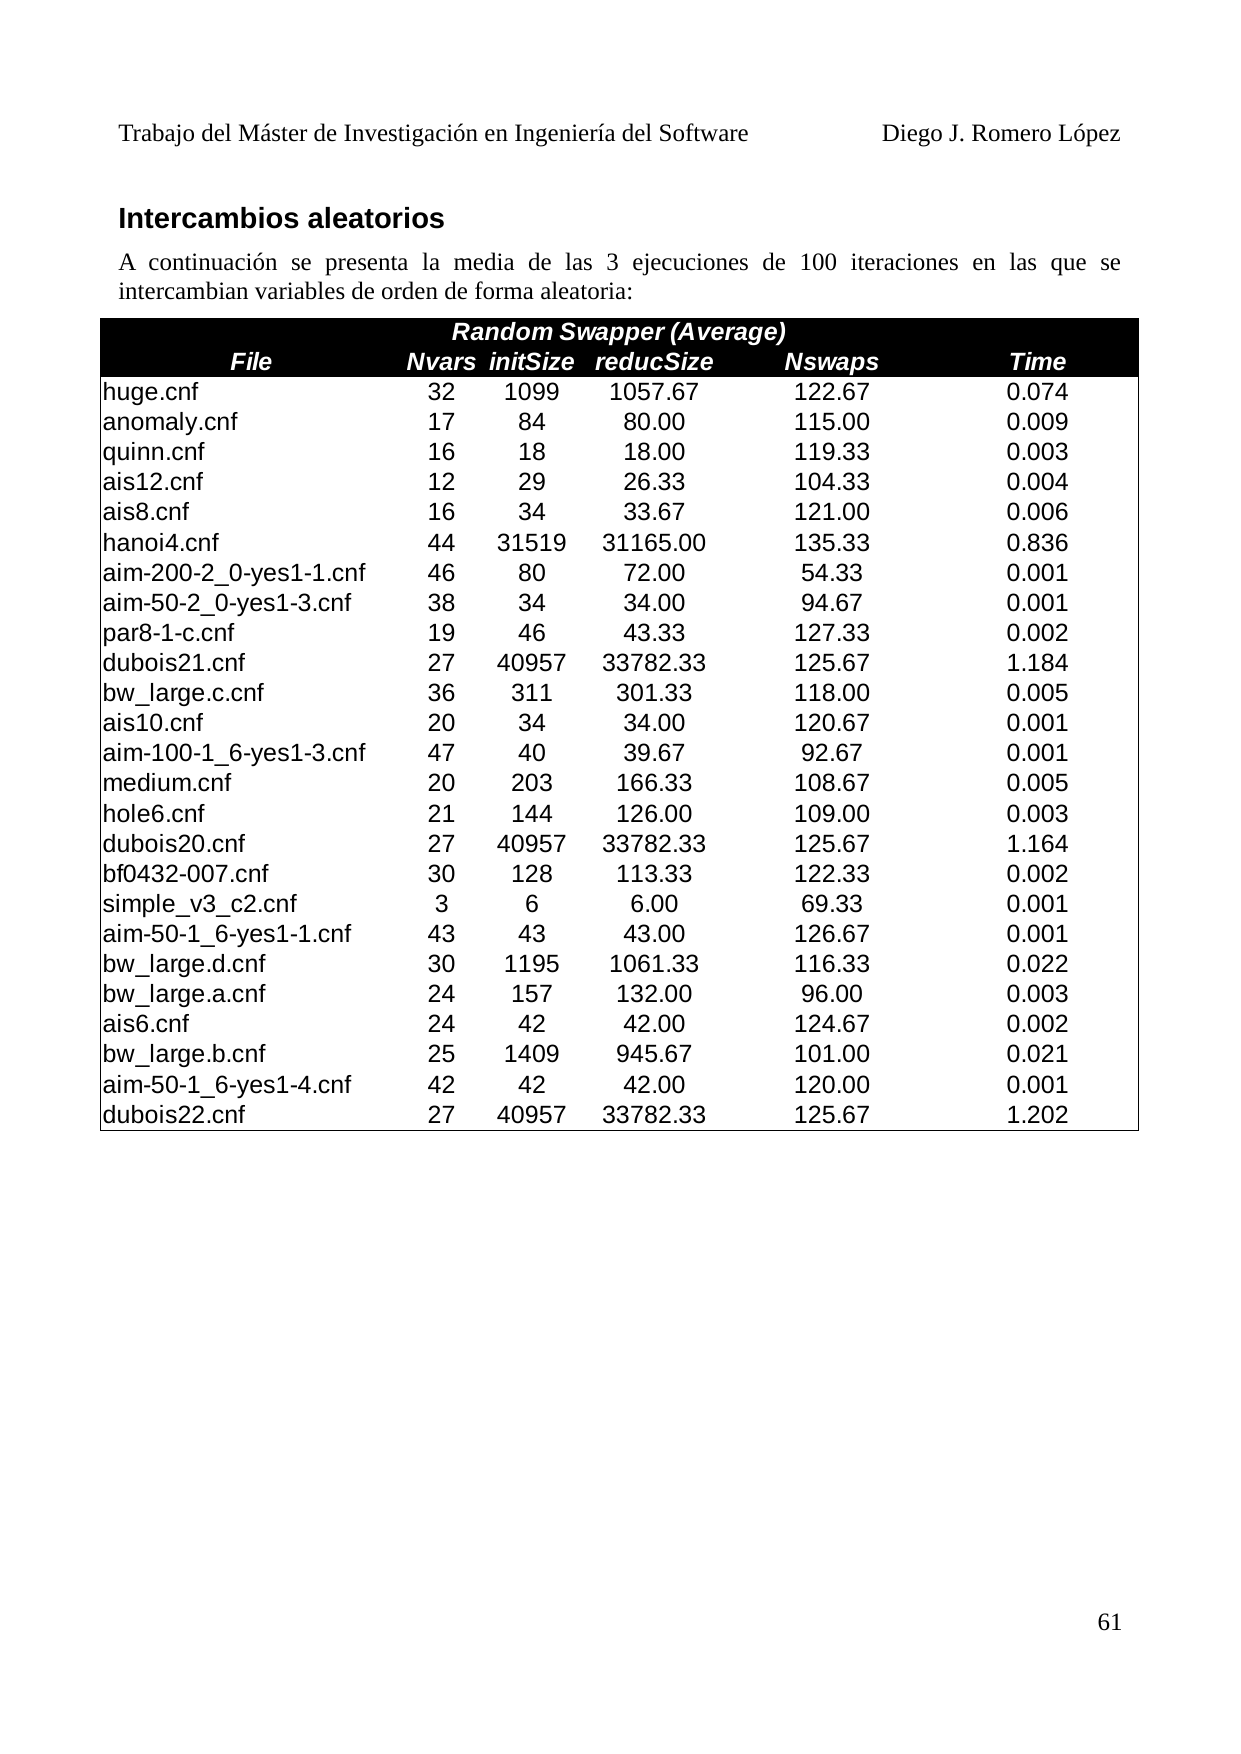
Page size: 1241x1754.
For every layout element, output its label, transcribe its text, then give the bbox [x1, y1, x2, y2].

subtitle Intercambios aleatorios [118, 201, 1122, 235]
text A continuación se presenta la media de las 3 ejecuciones de 100 iteraciones en las que se intercambian variables de orden de forma aleatoria: [118, 247, 1122, 305]
